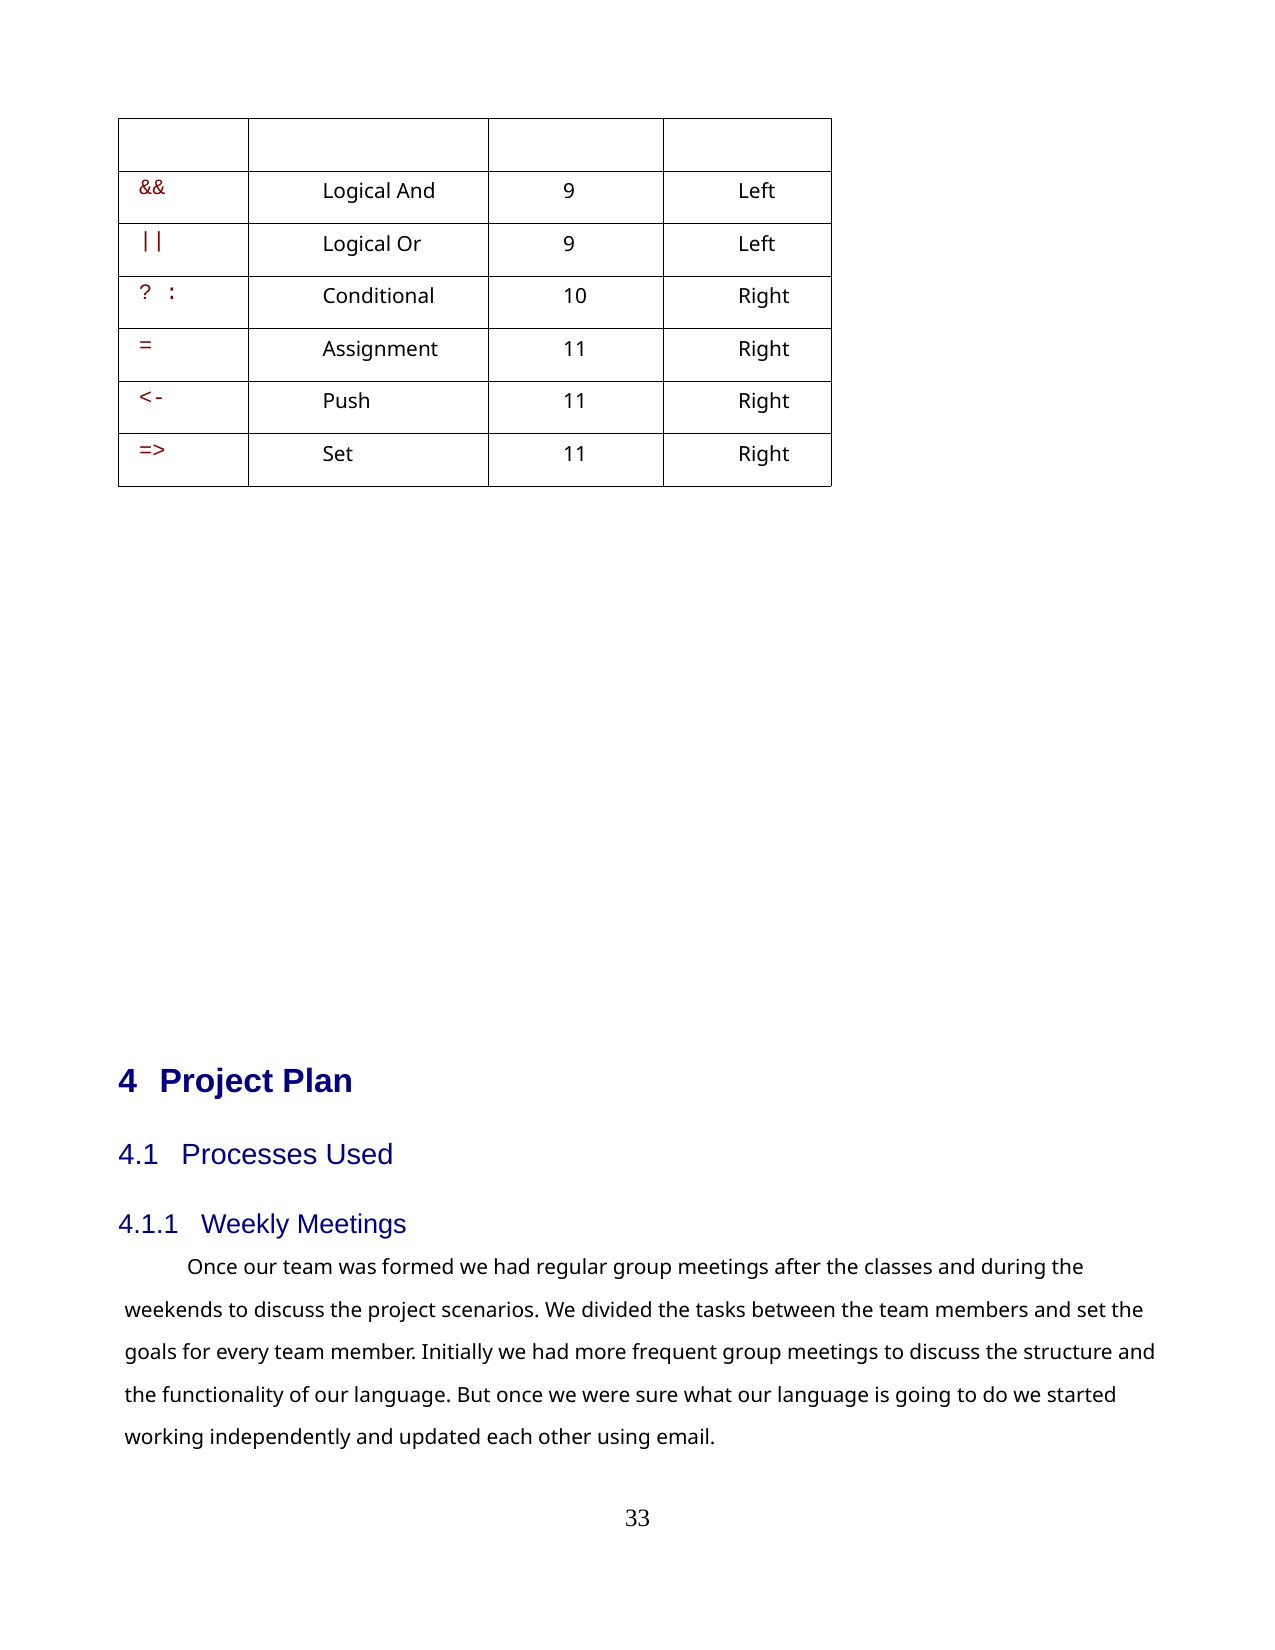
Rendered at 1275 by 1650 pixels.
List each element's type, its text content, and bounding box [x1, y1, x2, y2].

subtitle Project Plan [118, 1061, 1157, 1100]
table_cell 9 [489, 172, 663, 223]
table_cell [489, 119, 663, 171]
subtitle Weekly Meetings [118, 1208, 1157, 1239]
text Once our team was formed we had regular group meetings after the classes and during the weekends to discuss the project scenarios. We divided the tasks between the team members and set the goals for every team member. Initially we had more frequent group meetings to discuss the structure and the functionality of our language. But once we were sure what our language is going to do we started working independently and updated each other using email. [124, 1252, 1157, 1451]
table_cell [664, 119, 831, 171]
table_cell Right [664, 434, 831, 486]
table_cell Right [664, 329, 831, 381]
table_cell <- [119, 382, 248, 433]
table_cell 10 [489, 277, 663, 328]
table_cell 11 [489, 382, 663, 433]
table_cell Left [664, 172, 831, 223]
table_cell [119, 119, 248, 171]
table_cell 11 [489, 434, 663, 486]
table_cell Right [664, 277, 831, 328]
table_cell [249, 119, 488, 171]
table_cell Logical Or [249, 224, 488, 276]
table_cell Right [664, 382, 831, 433]
table_cell 11 [489, 329, 663, 381]
table_cell Push [249, 382, 488, 433]
table_cell Set [249, 434, 488, 486]
table_cell Logical And [249, 172, 488, 223]
table_cell Left [664, 224, 831, 276]
table_cell && [119, 172, 248, 223]
subtitle Processes Used [118, 1137, 1157, 1171]
table_cell ? : [119, 277, 248, 328]
table_cell Assignment [249, 329, 488, 381]
table_cell Conditional [249, 277, 488, 328]
table_cell 9 [489, 224, 663, 276]
table_cell => [119, 434, 248, 486]
table_cell || [119, 224, 248, 276]
table_cell = [119, 329, 248, 381]
